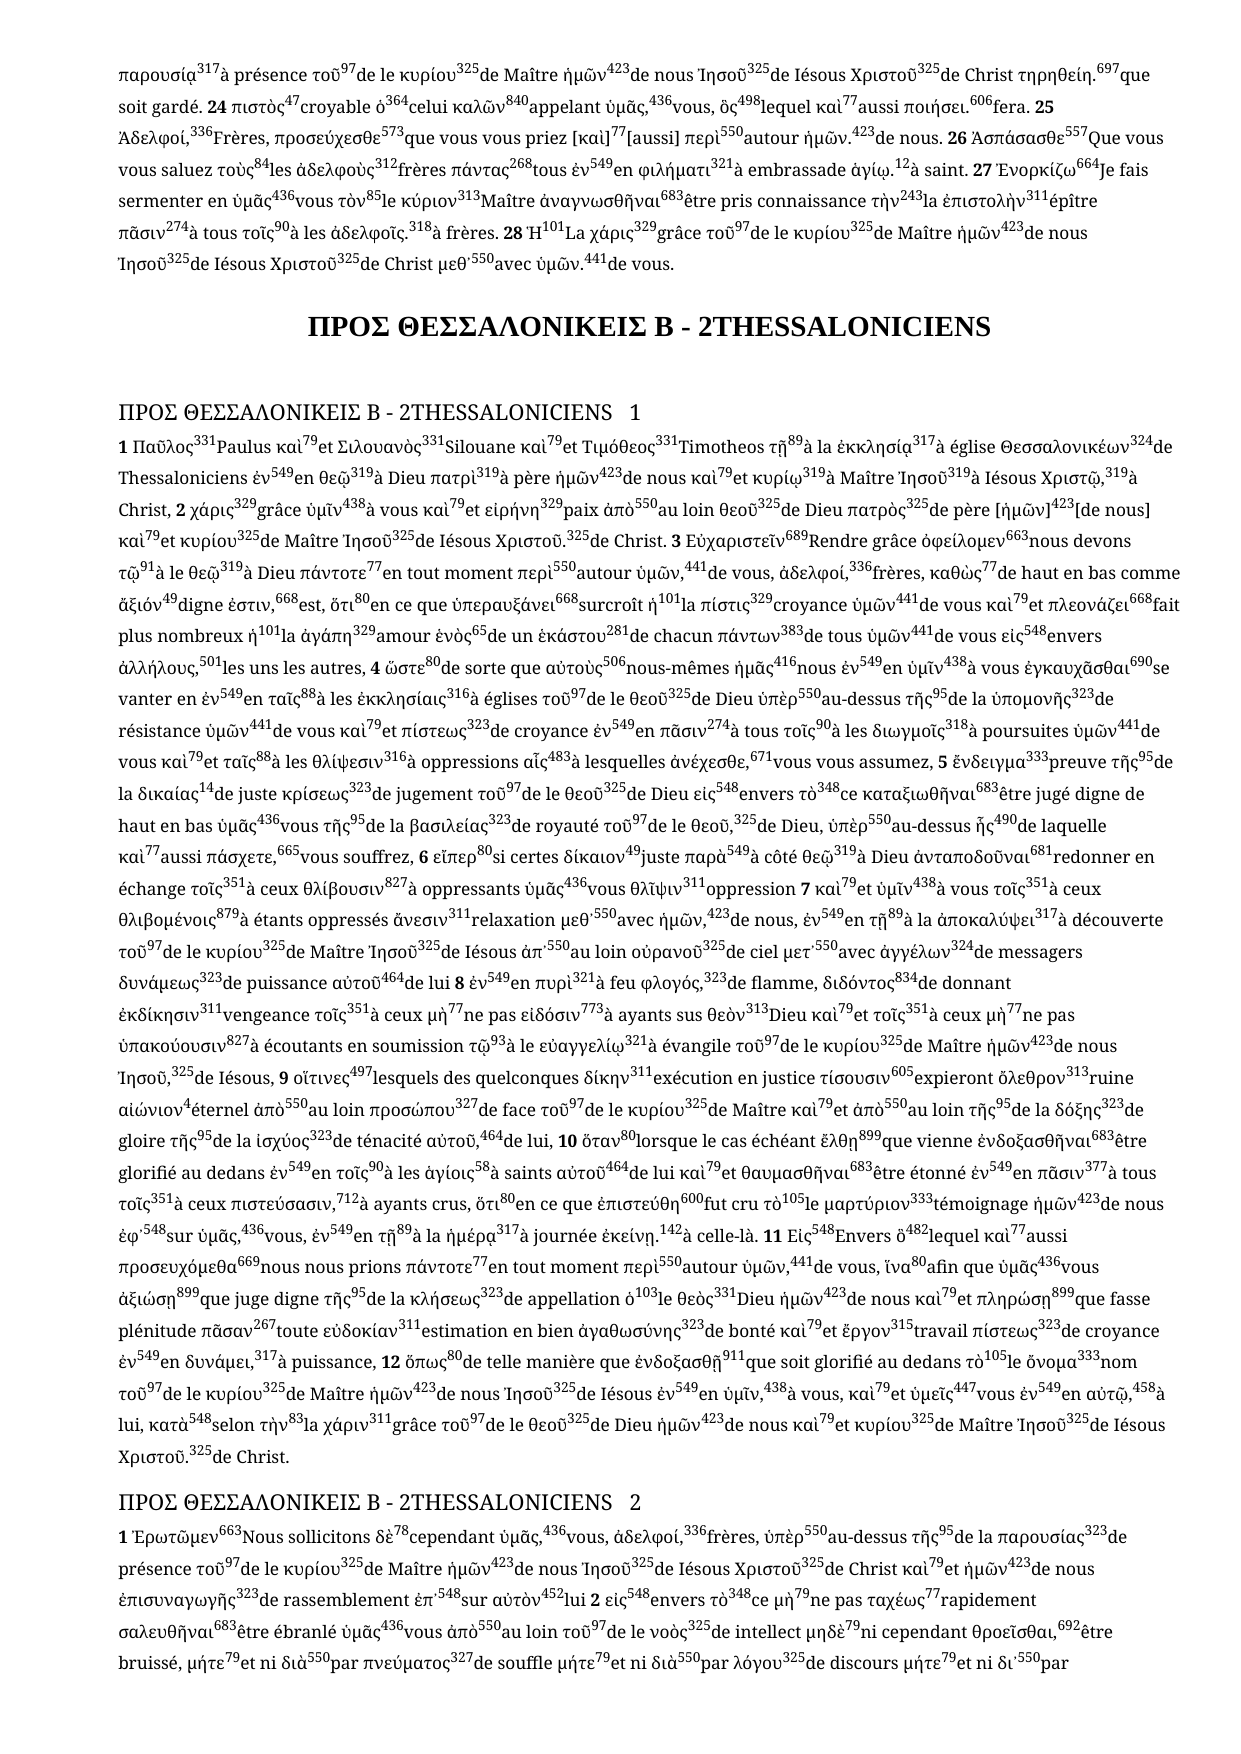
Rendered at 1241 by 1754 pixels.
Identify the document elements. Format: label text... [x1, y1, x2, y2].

subtitle ΠΡΟΣ ΘΕΣΣΑΛΟΝΙΚΕΙΣ Β - 2THESSALONICIENS [118, 309, 1181, 343]
text ΠΡΟΣ ΘΕΣΣΑΛΟΝΙΚΕΙΣ Β - 2THESSALONICIENS 1 [118, 397, 1181, 426]
text 1 Παῦλος331Paulus καὶ79et Σιλουανὸς331Silouane καὶ79et Τιμόθεος331Timotheos τῇ89à la ἐκκλησίᾳ317à église Θεσσαλονικέων324de Thessaloniciens ἐν549en θεῷ319à Dieu πατρὶ319à père ἡμῶν423de nous καὶ79et κυρίῳ319à Maître Ἰησοῦ319à Iésous Χριστῷ,319à Christ, 2 χάρις329grâce ὑμῖν438à vous καὶ79et εἰρήνη329paix ἀπὸ550au loin θεοῦ325de Dieu πατρὸς325de père [ἡμῶν]423[de nous] καὶ79et κυρίου325de Maître Ἰησοῦ325de Iésous Χριστοῦ.325de Christ. 3 Εὐχαριστεῖν689Rendre grâce ὀφείλομεν663nous devons τῷ91à le θεῷ319à Dieu πάντοτε77en tout moment περὶ550autour ὑμῶν,441de vous, ἀδελφοί,336frères, καθὼς77de haut en bas comme ἄξιόν49digne ἐστιν,668est, ὅτι80en ce que ὑπεραυξάνει668surcroît ἡ101la πίστις329croyance ὑμῶν441de vous καὶ79et πλεονάζει668fait plus nombreux ἡ101la ἀγάπη329amour ἑνὸς65de un ἑκάστου281de chacun πάντων383de tous ὑμῶν441de vous εἰς548envers ἀλλήλους,501les uns les autres, 4 ὥστε80de sorte que αὐτοὺς506nous-mêmes ἡμᾶς416nous ἐν549en ὑμῖν438à vous ἐγκαυχᾶσθαι690se vanter en ἐν549en ταῖς88à les ἐκκλησίαις316à églises τοῦ97de le θεοῦ325de Dieu ὑπὲρ550au-dessus τῆς95de la ὑπομονῆς323de résistance ὑμῶν441de vous καὶ79et πίστεως323de croyance ἐν549en πᾶσιν274à tous τοῖς90à les διωγμοῖς318à poursuites ὑμῶν441de vous καὶ79et ταῖς88à les θλίψεσιν316à oppressions αἷς483à lesquelles ἀνέχεσθε,671vous vous assumez, 5 ἔνδειγμα333preuve τῆς95de la δικαίας14de juste κρίσεως323de jugement τοῦ97de le θεοῦ325de Dieu εἰς548envers τὸ348ce καταξιωθῆναι683être jugé digne de haut en bas ὑμᾶς436vous τῆς95de la βασιλείας323de royauté τοῦ97de le θεοῦ,325de Dieu, ὑπὲρ550au-dessus ἧς490de laquelle καὶ77aussi πάσχετε,665vous souffrez, 6 εἴπερ80si certes δίκαιον49juste παρὰ549à côté θεῷ319à Dieu ἀνταποδοῦναι681redonner en échange τοῖς351à ceux θλίβουσιν827à oppressants ὑμᾶς436vous θλῖψιν311oppression 7 καὶ79et ὑμῖν438à vous τοῖς351à ceux θλιβομένοις879à étants oppressés ἄνεσιν311relaxation μεθ᾽550avec ἡμῶν,423de nous, ἐν549en τῇ89à la ἀποκαλύψει317à découverte τοῦ97de le κυρίου325de Maître Ἰησοῦ325de Iésous ἀπ᾽550au loin οὐρανοῦ325de ciel μετ᾽550avec ἀγγέλων324de messagers δυνάμεως323de puissance αὐτοῦ464de lui 8 ἐν549en πυρὶ321à feu φλογός,323de flamme, διδόντος834de donnant ἐκδίκησιν311vengeance τοῖς351à ceux μὴ77ne pas εἰδόσιν773à ayants sus θεὸν313Dieu καὶ79et τοῖς351à ceux μὴ77ne pas ὑπακούουσιν827à écoutants en soumission τῷ93à le εὐαγγελίῳ321à évangile τοῦ97de le κυρίου325de Maître ἡμῶν423de nous Ἰησοῦ,325de Iésous, 9 οἵτινες497lesquels des quelconques δίκην311exécution en justice τίσουσιν605expieront ὄλεθρον313ruine αἰώνιον4éternel ἀπὸ550au loin προσώπου327de face τοῦ97de le κυρίου325de Maître καὶ79et ἀπὸ550au loin τῆς95de la δόξης323de gloire τῆς95de la ἰσχύος323de ténacité αὐτοῦ,464de lui, 10 ὅταν80lorsque le cas échéant ἔλθῃ899que vienne ἐνδοξασθῆναι683être glorifié au dedans ἐν549en τοῖς90à les ἁγίοις58à saints αὐτοῦ464de lui καὶ79et θαυμασθῆναι683être étonné ἐν549en πᾶσιν377à tous τοῖς351à ceux πιστεύσασιν,712à ayants crus, ὅτι80en ce que ἐπιστεύθη600fut cru τὸ105le μαρτύριον333témoignage ἡμῶν423de nous ἐφ᾽548sur ὑμᾶς,436vous, ἐν549en τῇ89à la ἡμέρᾳ317à journée ἐκείνῃ.142à celle-là. 11 Εἰς548Envers ὃ482lequel καὶ77aussi προσευχόμεθα669nous nous prions πάντοτε77en tout moment περὶ550autour ὑμῶν,441de vous, ἵνα80afin que ὑμᾶς436vous ἀξιώσῃ899que juge digne τῆς95de la κλήσεως323de appellation ὁ103le θεὸς331Dieu ἡμῶν423de nous καὶ79et πληρώσῃ899que fasse plénitude πᾶσαν267toute εὐδοκίαν311estimation en bien ἀγαθωσύνης323de bonté καὶ79et ἔργον315travail πίστεως323de croyance ἐν549en δυνάμει,317à puissance, 12 ὅπως80de telle manière que ἐνδοξασθῇ911que soit glorifié au dedans τὸ105le ὄνομα333nom τοῦ97de le κυρίου325de Maître ἡμῶν423de nous Ἰησοῦ325de Iésous ἐν549en ὑμῖν,438à vous, καὶ79et ὑμεῖς447vous ἐν549en αὐτῷ,458à lui, κατὰ548selon τὴν83la χάριν311grâce τοῦ97de le θεοῦ325de Dieu ἡμῶν423de nous καὶ79et κυρίου325de Maître Ἰησοῦ325de Iésous Χριστοῦ.325de Christ. [118, 431, 1181, 1468]
text 1 Περὶ550Autour δὲ78cependant τῶν96de les χρόνων324de temps καὶ79et τῶν96de les καιρῶν,324de moments, ἀδελφοί,336frères, οὐ77non χρείαν311besoin ἔχετε665vous avez ὑμῖν438à vous γράφεσθαι,692être graphé, 2 αὐτοὶ523vous-mêmes γὰρ79car ἀκριβῶς77exactement οἴδατε639vous avez su ὅτι80en ce que ἡμέρα329journée κυρίου325de Maître ὡς80comme κλέπτης331voleur ἐν549en νυκτὶ317à nuit οὕτως77ainsi ἔρχεται.674se vient. 3 ὅταν80lorsque le cas échéant λέγωσιν·920que disent· εἰρήνη329paix καὶ79et ἀσφάλεια,329sécurité, τότε77alors αἰφνίδιος71soudain αὐτοῖς457à eux ἐφίσταται674se présente ὄλεθρος331ruine ὥσπερ80comme certes ἡ101la ὠδὶν329douleur d'accouchement τῇ350à celle ἐν549en γαστρὶ317à ventre ἐχούσῃ,826à ayante, καὶ79et οὐ77non μὴ77ne pas ἐκφύγωσιν.898que fuient dehors. 4 ὑμεῖς447vous δέ,78cependant, ἀδελφοί,336frères, οὐκ77non ἐστὲ665vous êtes ἐν549en σκότει,321à ténèbre, ἵνα80afin que ἡ101la ἡμέρα329journée ὑμᾶς436vous ὡς80comme κλέπτας312voleurs καταλάβῃ·899que prenne de haut en bas· 5 πάντες389tous γὰρ79car ὑμεῖς447vous υἱοὶ330fils φωτός327de lumière ἐστε665vous êtes καὶ79et υἱοὶ330fils ἡμέρας.323de journée. Οὐκ77Non ἐσμὲν663nous sommes νυκτὸς323de nuit οὐδὲ79non cependant σκότους·327de ténèbre· 6 ἄρα77par conséquent οὖν79donc μὴ79ne pas καθεύδωμεν916que nous dormions de haut en bas ὡς80comme οἱ102les λοιποὶ389restants ἀλλὰ79mais γρηγορῶμεν916que nous vigilions καὶ79et νήφωμεν.916que nous soyons sobre. 7 Οἱ363Ceux γὰρ79car καθεύδοντες839dormants de haut en bas νυκτὸς323de nuit καθεύδουσιν667dorment de haut en bas καὶ79et οἱ363ceux μεθυσκόμενοι890étants enivrés νυκτὸς323de nuit μεθύουσιν·667délirent en ivresse· 8 ἡμεῖς430nous δὲ78cependant ἡμέρας323de journée ὄντες839étants νήφωμεν916que nous soyons sobre ἐνδυσάμενοι739se ayants envêtus θώρακα313thorax πίστεως323de croyance καὶ79et ἀγάπης323de amour καὶ79et περικεφαλαίαν311casque ἐλπίδα311espérance σωτηρίας·323de sauvetage· 9 ὅτι80en ce que οὐκ77non ἔθετο592se posa ἡμᾶς416nous ὁ103le θεὸς331Dieu εἰς548envers ὀργὴν311colère ἀλλ᾽79mais εἰς548envers περιποίησιν311conservation σωτηρίας323de sauvetage διὰ550par τοῦ97de le κυρίου325de Maître ἡμῶν423de nous Ἰησοῦ325de Iésous Χριστοῦ325de Christ 10 τοῦ358de celui ἀποθανόντος716de ayant mort loin ὑπὲρ550au-dessus ἡμῶν,423de nous, ἵνα80afin que εἴτε79soit γρηγορῶμεν916que nous vigilions εἴτε79soit καθεύδωμεν916que nous dormions de haut en bas ἅμα77simultanément σὺν549avec αὐτῷ458à lui ζήσωμεν.894que nous vivions. 11 Διὸ79C'est pourquoi παρακαλεῖτε569appelez à côté ἀλλήλους501les uns les autres καὶ79et οἰκοδομεῖτε569édifiez en maison εἷς71un τὸν85le ἕνα,53un, καθὼς77de haut en bas comme καὶ77aussi ποιεῖτε.665vous faites. 12 Ἐρωτῶμεν663Nous sollicitons δὲ78cependant ὑμᾶς,436vous, ἀδελφοί,336frères, εἰδέναι686avoir su τοὺς345ceux κοπιῶντας821peinants ἐν549en ὑμῖν438à vous καὶ79et προϊσταμένους848se dressants au-devant ὑμῶν441de vous ἐν549en κυρίῳ319à Maître καὶ79et νουθετοῦντας821admonestants ὑμᾶς436vous 13 καὶ79et ἡγεῖσθαι690se gouverner αὐτοὺς451eux ὑπερεκπερισσοῦ77superabondamment ἐν549en ἀγάπῃ317à amour διὰ548par le fait de τὸ87le ἔργον315travail αὐτῶν.463de eux. εἰρηνεύετε569pacifiez ἐν549en ἑαυτοῖς.519à vous-mêmes. 14 Παρακαλοῦμεν663Nous appelons à côté δὲ78cependant ὑμᾶς,436vous, ἀδελφοί,336frères, νουθετεῖτε569admonestez τοὺς84les ἀτάκτους,52désordonnés, παραμυθεῖσθε573que vous vous réconfortez τοὺς84les ὀλιγοψύχους,52faibles d'âmes, ἀντέχεσθε573que vous vous tenez contre τῶν96de les ἀσθενῶν,64de infirmes, μακροθυμεῖτε569éloignez fureur πρὸς548vers πάντας.372tous. 15 ὁρᾶτε569voyez μή79ne pas τις390un quelconque κακὸν55malicieux ἀντὶ550contre κακοῦ67de malicieux τινι378à un quelconque ἀποδῷ,899que redonne, ἀλλὰ79mais πάντοτε77en tout moment τὸ87le ἀγαθὸν55bon διώκετε569poursuivez [καὶ]79[et] εἰς548envers ἀλλήλους501les uns les autres καὶ79et εἰς548envers πάντας.372tous. 16 Πάντοτε77En tout moment χαίρετε,569soyez de joie, 17 ἀδιαλείπτως77incessamment προσεύχεσθε,573que vous vous priez, 18 ἐν549en παντὶ380à tout εὐχαριστεῖτε·569rendez grâce· τοῦτο366ce-ci γὰρ79car θέλημα333volonté θεοῦ325de Dieu ἐν549en Χριστῷ319à Christ Ἰησοῦ319à Iésous εἰς548envers ὑμᾶς.436vous. 19 τὸ87le πνεῦμα315souffle μὴ77ne pas σβέννυτε,569éteignez, 20 προφητείας310prophéties μὴ77ne pas ἐξουθενεῖτε,569excluez comme rien, 21 πάντα374tous δὲ78cependant δοκιμάζετε,569éprouvez, τὸ87le καλὸν55beau κατέχετε,569tenez de haut en bas, 22 ἀπὸ550au loin παντὸς283de tout εἴδους327de aspect πονηροῦ18de méchant ἀπέχεσθε.573que vous vous tenez au loin. 23 Αὐτὸς542Lui-même δὲ78cependant ὁ103le θεὸς331Dieu τῆς95de la εἰρήνης323de paix ἁγιάσαι694que sanctifie ὑμᾶς436vous ὁλοτελεῖς,52entièrements achevés, καὶ79et ὁλόκληρον73tout entier en lot ὑμῶν441de vous τὸ105le πνεῦμα333souffle καὶ79et ἡ101la ψυχὴ329âme καὶ79et τὸ105le σῶμα333corps ἀμέμπτως77imblâmablement ἐν549en τῇ89à la παρουσίᾳ317à présence τοῦ97de le κυρίου325de Maître ἡμῶν423de nous Ἰησοῦ325de Iésous Χριστοῦ325de Christ τηρηθείη.697que soit gardé. 24 πιστὸς47croyable ὁ364celui καλῶν840appelant ὑμᾶς,436vous, ὃς498lequel καὶ77aussi ποιήσει.606fera. 25 Ἀδελφοί,336Frères, προσεύχεσθε573que vous vous priez [καὶ]77[aussi] περὶ550autour ἡμῶν.423de nous. 26 Ἀσπάσασθε557Que vous vous saluez τοὺς84les ἀδελφοὺς312frères πάντας268tous ἐν549en φιλήματι321à embrassade ἁγίῳ.12à saint. 27 Ἐνορκίζω664Je fais sermenter en ὑμᾶς436vous τὸν85le κύριον313Maître ἀναγνωσθῆναι683être pris connaissance τὴν243la ἐπιστολὴν311épître πᾶσιν274à tous τοῖς90à les ἀδελφοῖς.318à frères. 28 Ἡ101La χάρις329grâce τοῦ97de le κυρίου325de Maître ἡμῶν423de nous Ἰησοῦ325de Iésous Χριστοῦ325de Christ μεθ᾽550avec ὑμῶν.441de vous. [118, 59, 1181, 276]
text 1 Ἐρωτῶμεν663Nous sollicitons δὲ78cependant ὑμᾶς,436vous, ἀδελφοί,336frères, ὑπὲρ550au-dessus τῆς95de la παρουσίας323de présence τοῦ97de le κυρίου325de Maître ἡμῶν423de nous Ἰησοῦ325de Iésous Χριστοῦ325de Christ καὶ79et ἡμῶν423de nous ἐπισυναγωγῆς323de rassemblement ἐπ᾽548sur αὐτὸν452lui 2 εἰς548envers τὸ348ce μὴ79ne pas ταχέως77rapidement σαλευθῆναι683être ébranlé ὑμᾶς436vous ἀπὸ550au loin τοῦ97de le νοὸς325de intellect μηδὲ79ni cependant θροεῖσθαι,692être bruissé, μήτε79et ni διὰ550par πνεύματος327de souffle μήτε79et ni διὰ550par λόγου325de discours μήτε79et ni δι᾽550par ἐπιστολῆς323de épître ὡς80comme δι᾽550par ἡμῶν,423de nous, ὡς80comme ὅτι80en ce que ἐνέστηκεν642a dressé dedans ἡ101la ἡμέρα329journée τοῦ97de le κυρίου·325de Maître· 3 Μή77Ne pas τις390un quelconque ὑμᾶς436vous ἐξαπατήσῃ899que appâte d'excès κατὰ548selon μηδένα269pas un τρόπον.313manière. ὅτι80en ce que ἐὰν80si le cas échéant μὴ77ne pas ἔλθῃ899que vienne ἡ101la ἀποστασία329apostasie πρῶτον77premièrement καὶ79et ἀποκαλυφθῇ911que soit découvert ὁ103le ἄνθρωπος331être humain τῆς95de la ἀνομίας,323de illégalité, ὁ103le υἱὸς331fils τῆς95de la ἀπωλείας,323de perte complète, 4 ὁ364celui ἀντικείμενος867se couchant contre καὶ79et ὑπεραιρόμενος867se élevant au-dessus ἐπὶ548sur πάντα269tout λεγόμενον875étant dit θεὸν313Dieu ἢ79ou σέβασμα,315objet de vénération, ὥστε80de sorte que αὐτὸν452lui εἰς548envers τὸν85le ναὸν313temple τοῦ97de le θεοῦ325de Dieu καθίσαι681asseoir ἀποδεικνύντα822montrant loin ἑαυτὸν528lui-même ὅτι80en ce que ἐστὶν668est θεός.331Dieu. 5 Οὐ77Non μνημονεύετε665vous souvenez ὅτι80en ce que ἔτι77encore ὢν840étant πρὸς548vers ὑμᾶς436vous ταῦτα347ces-ci ἔλεγον621je disais ὑμῖν;438à vous; 6 καὶ79et νῦν77maintenant τὸ348ce κατέχον824tenant de haut en bas οἴδατε639vous avez su εἰς548envers τὸ348ce ἀποκαλυφθῆναι683être découvert αὐτὸν452lui ἐν549en τῷ91à le ἑαυτοῦ537de lui-même καιρῷ.319à moment. 7 τὸ105le γὰρ79car μυστήριον333mystère ἤδη77déjà ἐνεργεῖται674se énergise τῆς95de la ἀνομίας·323de illégalité· μόνον77seulement ὁ364celui κατέχων840tenant de haut en bas ἄρτι77à l'instant ἕως80jusqu'à ce que ἐκ550hors μέσου67de au milieu γένηται.905que se devienne. 8 καὶ79et τότε77alors ἀποκαλυφθήσεται619sera découvert ὁ103le ἄνομος,71sans loi, ὃν480lequel ὁ103le κύριος331Maître [Ἰησοῦς]331[Iésous] ἀνελεῖ606saisira de bas en haut τῷ93à le πνεύματι321à souffle τοῦ99de le στόματος327de bouche αὐτοῦ464de lui καὶ79et καταργήσει606rendra complètement sans travail τῇ89à la ἐπιφανείᾳ317à épiphanie τῆς95de la παρουσίας323de présence αὐτοῦ,464de lui, 9 οὗ492de lequel ἐστιν668est ἡ101la παρουσία329présence κατ᾽548selon ἐνέργειαν311énergie τοῦ97de le σατανᾶ325de Satanas ἐν549en πάσῃ273à toute δυνάμει317à puissance καὶ79et σημείοις320à signes καὶ79et τέρασιν320à prodiges ψεύδους327de mensonge 10 καὶ79et ἐν549en πάσῃ273à toute ἀπάτῃ317à appât ἀδικίας323de injustice τοῖς351à ceux ἀπολλυμένοις,854à se perdants au loin, ἀνθ᾽550contre ὧν493de lesquels τὴν83la ἀγάπην311amour τῆς95de la ἀληθείας323de vérité οὐκ77non ἐδέξαντο591se acceptèrent εἰς548envers τὸ348ce σωθῆναι683être sauvé αὐτούς.451eux. 11 καὶ79et διὰ548par le fait de τοῦτο348ce-ci πέμπει668mande αὐτοῖς457à eux ὁ103le θεὸς331Dieu ἐνέργειαν311énergie πλάνης323de égarement εἰς548envers τὸ348ce πιστεῦσαι681croire αὐτοὺς451eux τῷ93à le ψεύδει,321à mensonge, 12 ἵνα80afin que κριθῶσιν910que soient jugé πάντες286tous οἱ363ceux μὴ79ne pas πιστεύσαντες720ayants crus τῇ89à la ἀληθείᾳ317à vérité ἀλλ᾽79mais εὐδοκήσαντες720ayants estimés en bien τῇ89à la ἀδικίᾳ.317à injustice. 13 Ἡμεῖς430Nous δὲ78cependant ὀφείλομεν663nous devons εὐχαριστεῖν689rendre grâce τῷ91à le θεῷ319à Dieu πάντοτε77en tout moment περὶ550autour ὑμῶν,441de vous, ἀδελφοὶ336frères ἠγαπημένοι817ayants étés aimés ὑπὸ550sous κυρίου,325de Maître, ὅτι80en ce que εἵλατο592se fit hérésie ὑμᾶς436vous ὁ103le θεὸς331Dieu ἀπαρχὴν311prémisse εἰς548envers σωτηρίαν311sauvetage ἐν549en ἁγιασμῷ319à sanctification πνεύματος327de souffle καὶ79et πίστει317à croyance ἀληθείας,323de vérité, 14 εἰς548envers ὃ482lequel [καὶ]79[et] ἐκάλεσεν586appela ὑμᾶς436vous διὰ550par τοῦ99de le εὐαγγελίου327de évangile ἡμῶν423de nous εἰς548envers περιποίησιν311conservation δόξης323de gloire τοῦ97de le κυρίου325de Maître ἡμῶν423de nous Ἰησοῦ325de Iésous Χριστοῦ.325de Christ. 15 Ἄρα77Par conséquent οὖν,79donc, ἀδελφοί,336frères, στήκετε569tenez debout καὶ79et κρατεῖτε569saisissez avec force τὰς82les παραδόσεις310transmissions ἃς477lesquelles ἐδιδάχθητε597vous fûtes enseigné εἴτε79soit διὰ550par λόγου325de discours εἴτε79soit δι᾽550par ἐπιστολῆς323de épître ἡμῶν.423de nous. 16 Αὐτὸς542Lui-même δὲ78cependant ὁ103le κύριος331Maître ἡμῶν423de nous Ἰησοῦς331Iésous Χριστὸς331Christ καὶ79et [ὁ]103[le] θεὸς331Dieu ὁ103le πατὴρ331père ἡμῶν423de nous ὁ364celui ἀγαπήσας721ayant aimé ἡμᾶς416nous καὶ79et δοὺς721ayant donné παράκλησιν311appel à côté αἰωνίαν2éternelle καὶ79et ἐλπίδα311espérance ἀγαθὴν2bonne ἐν549en χάριτι,317à grâce, 17 παρακαλέσαι694que appelle à côté ὑμῶν441de vous τὰς82les καρδίας310coeurs καὶ79et στηρίξαι694que fixe ἐν549en παντὶ277à tout ἔργῳ321à travail καὶ79et λόγῳ319à discours ἀγαθῷ.10à bon. [118, 1521, 1181, 1675]
text ΠΡΟΣ ΘΕΣΣΑΛΟΝΙΚΕΙΣ Β - 2THESSALONICIENS 2 [118, 1487, 1181, 1517]
